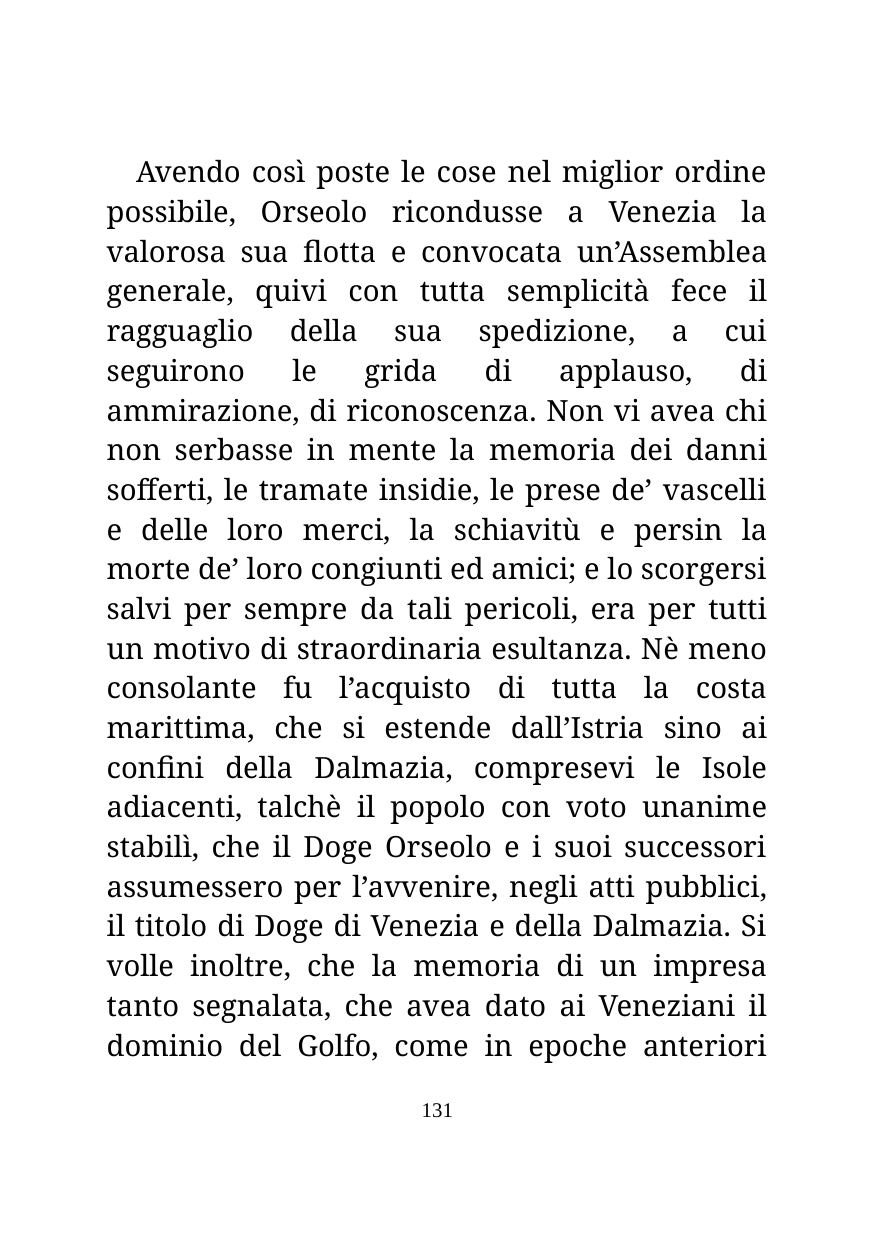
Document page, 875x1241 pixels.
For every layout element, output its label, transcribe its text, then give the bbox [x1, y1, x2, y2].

text Avendo così poste le cose nel miglior ordine possibile, Orseolo ricondusse a Venezia la valorosa sua flotta e convocata un’Assemblea generale, quivi con tutta semplicità fece il ragguaglio della sua spedizione, a cui seguirono le grida di applauso, di ammirazione, di riconoscenza. Non vi avea chi non serbasse in mente la memoria dei danni sofferti, le tramate insidie, le prese de’ vascelli e delle loro merci, la schiavitù e persin la morte de’ loro congiunti ed amici; e lo scorgersi salvi per sempre da tali pericoli, era per tutti un motivo di straordinaria esultanza. Nè meno consolante fu l’acquisto di tutta la costa marittima, che si estende dall’Istria sino ai confini della Dalmazia, compresevi le Isole adiacenti, talchè il popolo con voto unanime stabilì, che il Doge Orseolo e i suoi successori assumessero per l’avvenire, negli atti pubblici, il titolo di Doge di Venezia e della Dalmazia. Si volle inoltre, che la memoria di un impresa tanto segnalata, che avea dato ai Veneziani il dominio del Golfo, come in epoche anteriori [106, 152, 768, 1064]
